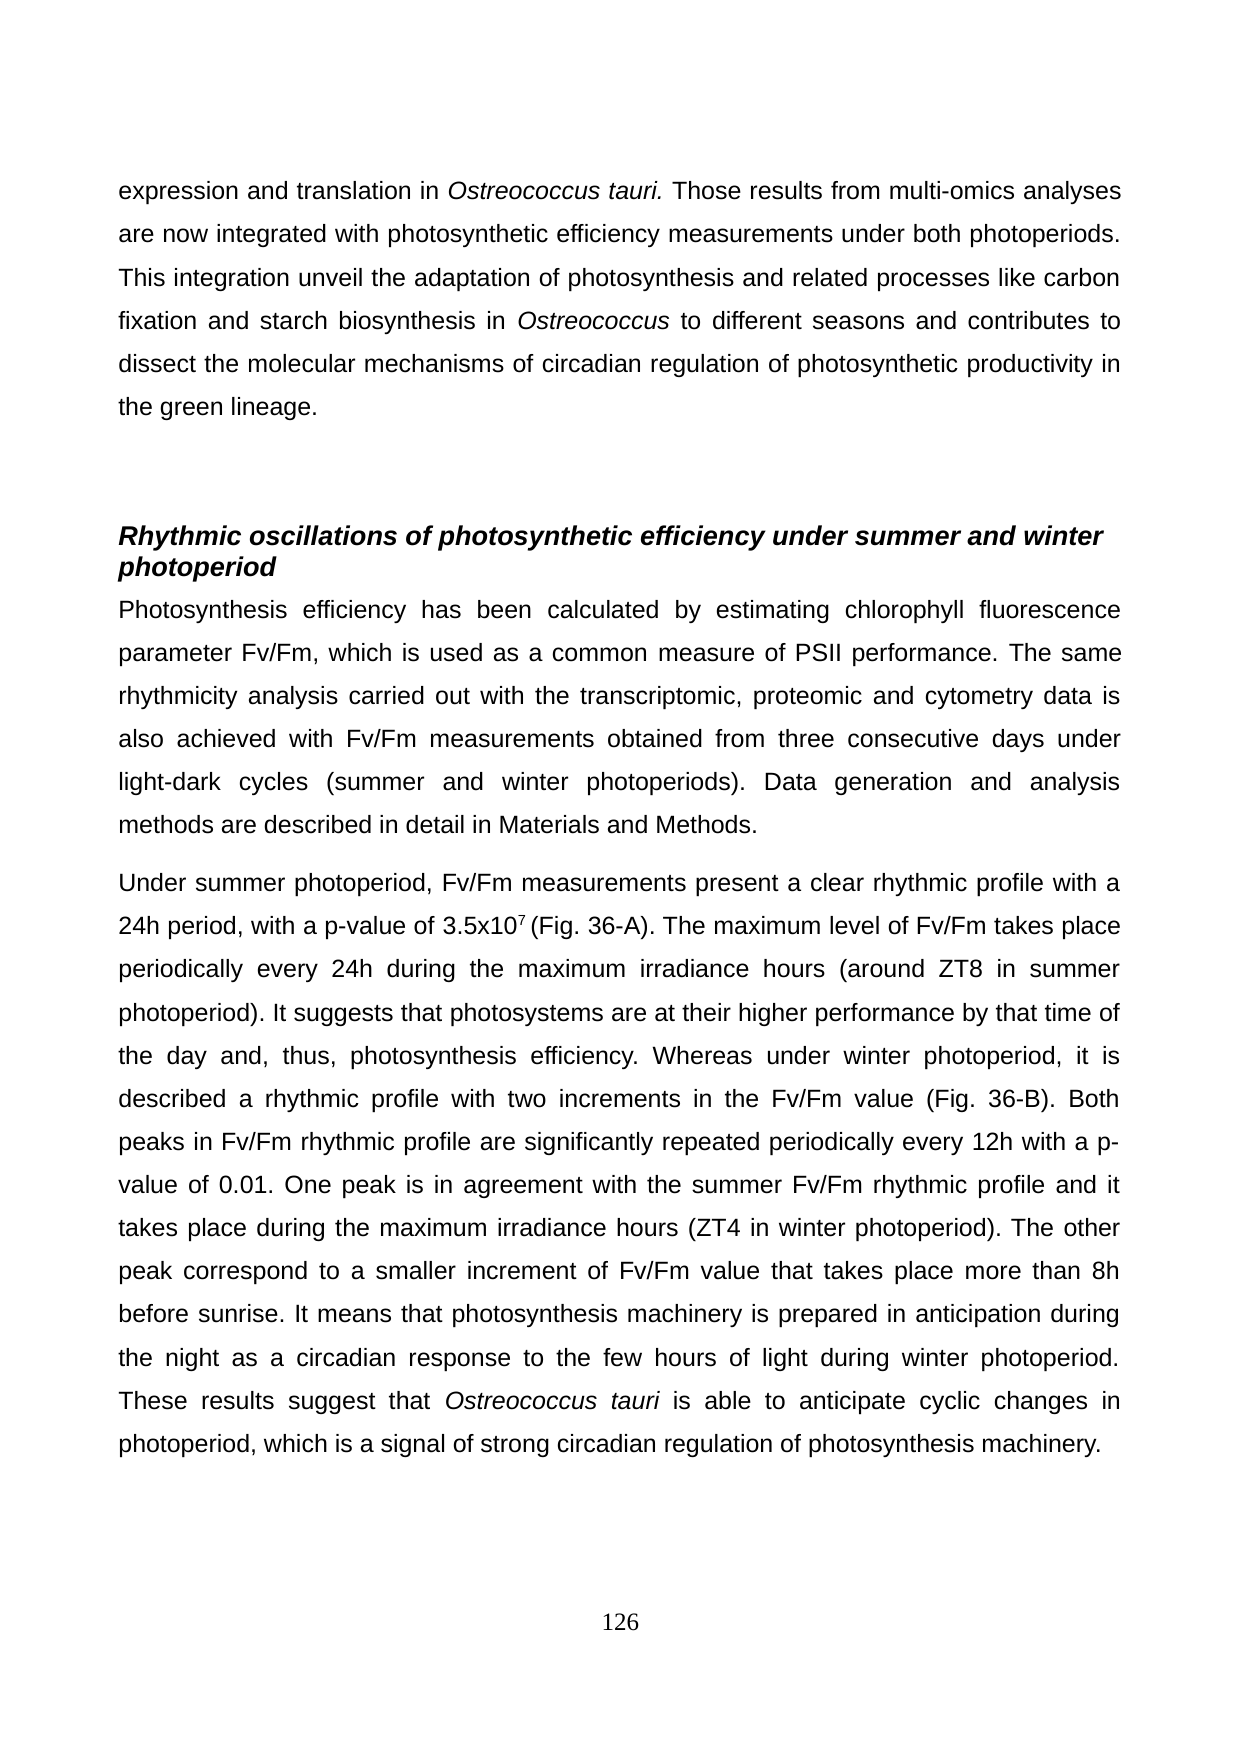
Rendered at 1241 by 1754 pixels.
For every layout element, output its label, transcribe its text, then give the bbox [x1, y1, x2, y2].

text expression and translation in Ostreococcus tauri. Those results from multi-omics analyses are now integrated with photosynthetic efficiency measurements under both photoperiods. This integration unveil the adaptation of photosynthesis and related processes like carbon fixation and starch biosynthesis in Ostreococcus to different seasons and contributes to dissect the molecular mechanisms of circadian regulation of photosynthetic productivity in the green lineage. [118, 176, 1122, 421]
text Photosynthesis efficiency has been calculated by estimating chlorophyll fluorescence parameter Fv/Fm, which is used as a common measure of PSII performance. The same rhythmicity analysis carried out with the transcriptomic, proteomic and cytometry data is also achieved with Fv/Fm measurements obtained from three consecutive days under light-dark cycles (summer and winter photoperiods). Data generation and analysis methods are described in detail in Materials and Methods. [118, 595, 1122, 839]
subtitle Rhythmic oscillations of photosynthetic efficiency under summer and winter photoperiod [118, 520, 1122, 582]
text Under summer photoperiod, Fv/Fm measurements present a clear rhythmic profile with a 24h period, with a p-value of 3.5x107 (Fig. 36-A). The maximum level of Fv/Fm takes place periodically every 24h during the maximum irradiance hours (around ZT8 in summer photoperiod). It suggests that photosystems are at their higher performance by that time of the day and, thus, photosynthesis efficiency. Whereas under winter photoperiod, it is described a rhythmic profile with two increments in the Fv/Fm value (Fig. 36-B). Both peaks in Fv/Fm rhythmic profile are significantly repeated periodically every 12h with a p-value of 0.01. One peak is in agreement with the summer Fv/Fm rhythmic profile and it takes place during the maximum irradiance hours (ZT4 in winter photoperiod). The other peak correspond to a smaller increment of Fv/Fm value that takes place more than 8h before sunrise. It means that photosynthesis machinery is prepared in anticipation during the night as a circadian response to the few hours of light during winter photoperiod. These results suggest that Ostreococcus tauri is able to anticipate cyclic changes in photoperiod, which is a signal of strong circadian regulation of photosynthesis machinery. [118, 868, 1122, 1458]
